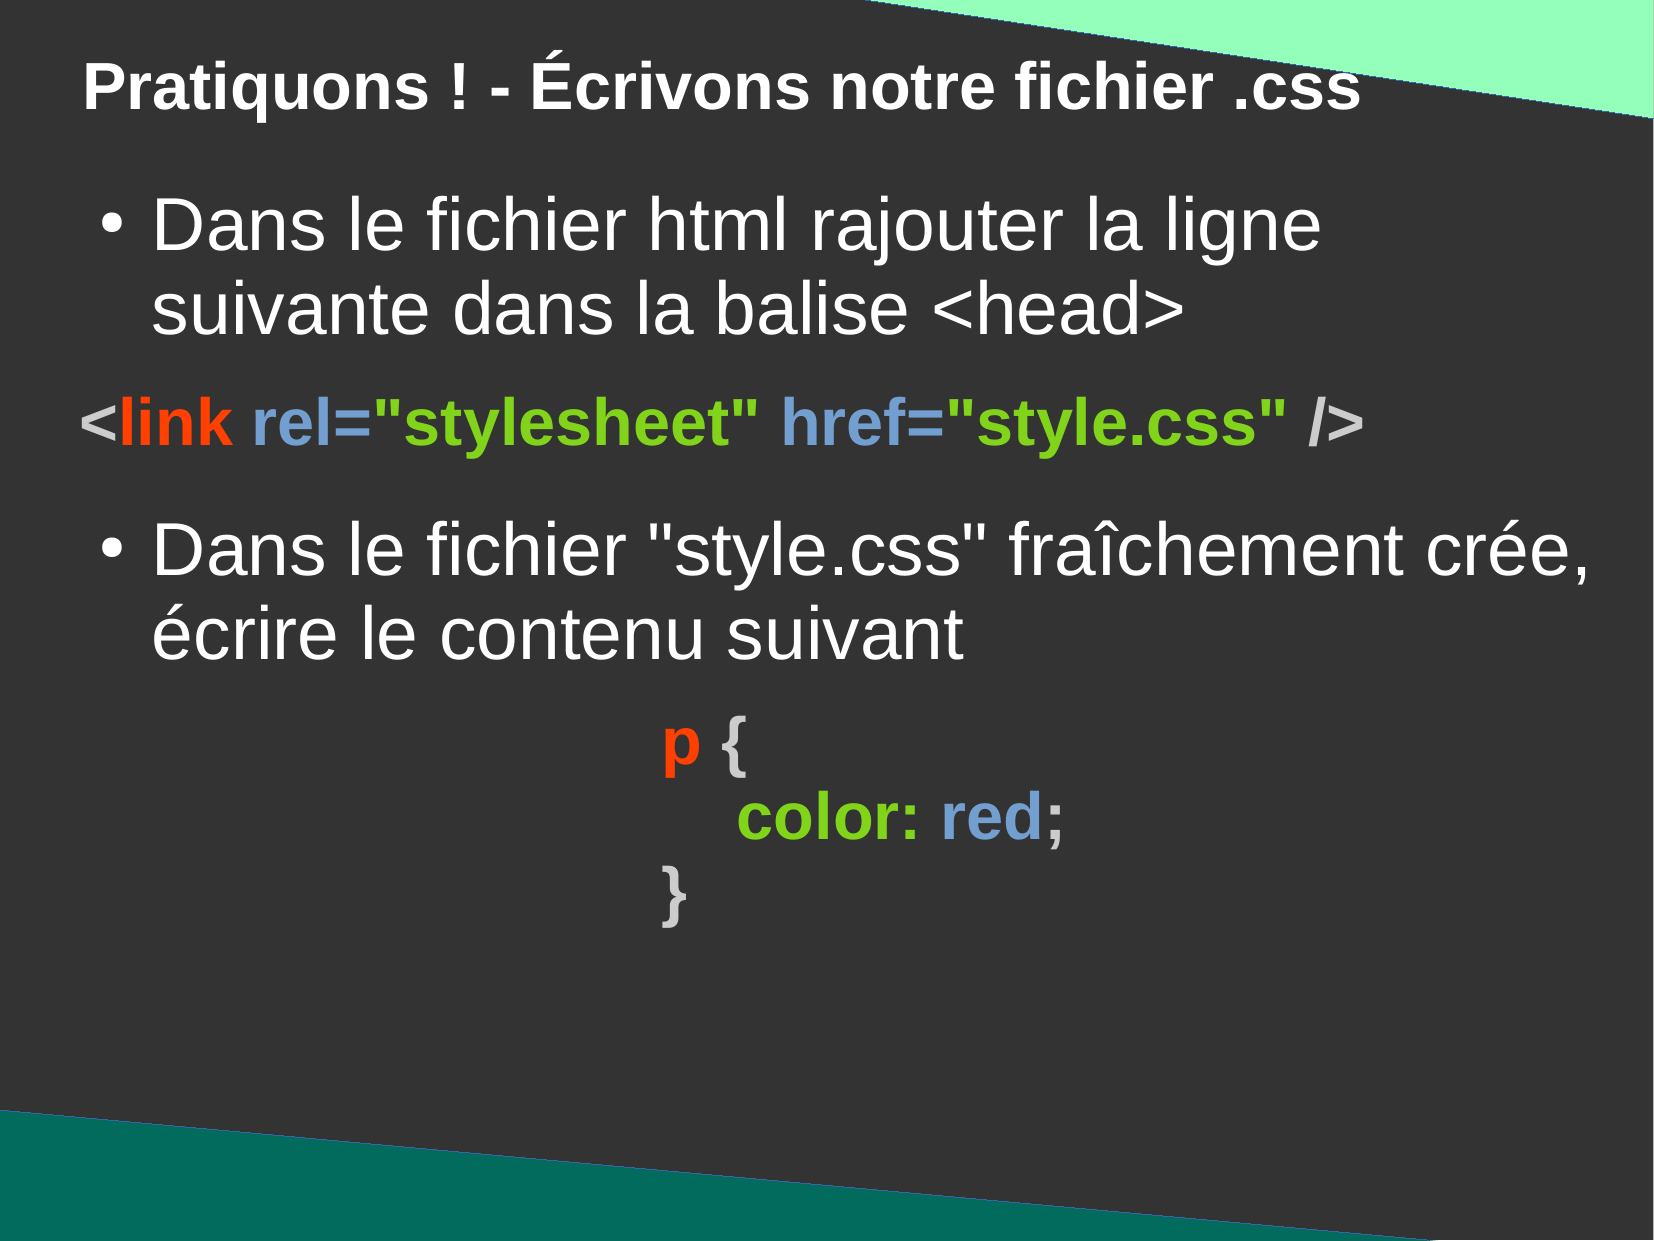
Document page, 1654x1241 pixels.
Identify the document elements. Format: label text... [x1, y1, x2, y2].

list Dans le fichier "style.css" fraîchement crée, écrire le contenu suivant [80, 507, 1605, 680]
title Pratiquons ! - Écrivons notre fichier .css [82, 49, 1571, 152]
text_box [865, 0, 1654, 119]
text_box <link rel="stylesheet" href="style.css" /> [64, 377, 1607, 543]
list Dans le fichier html rajouter la ligne suivante dans la balise <head> [80, 182, 1605, 355]
text_box p { color: red; } [647, 696, 1111, 937]
